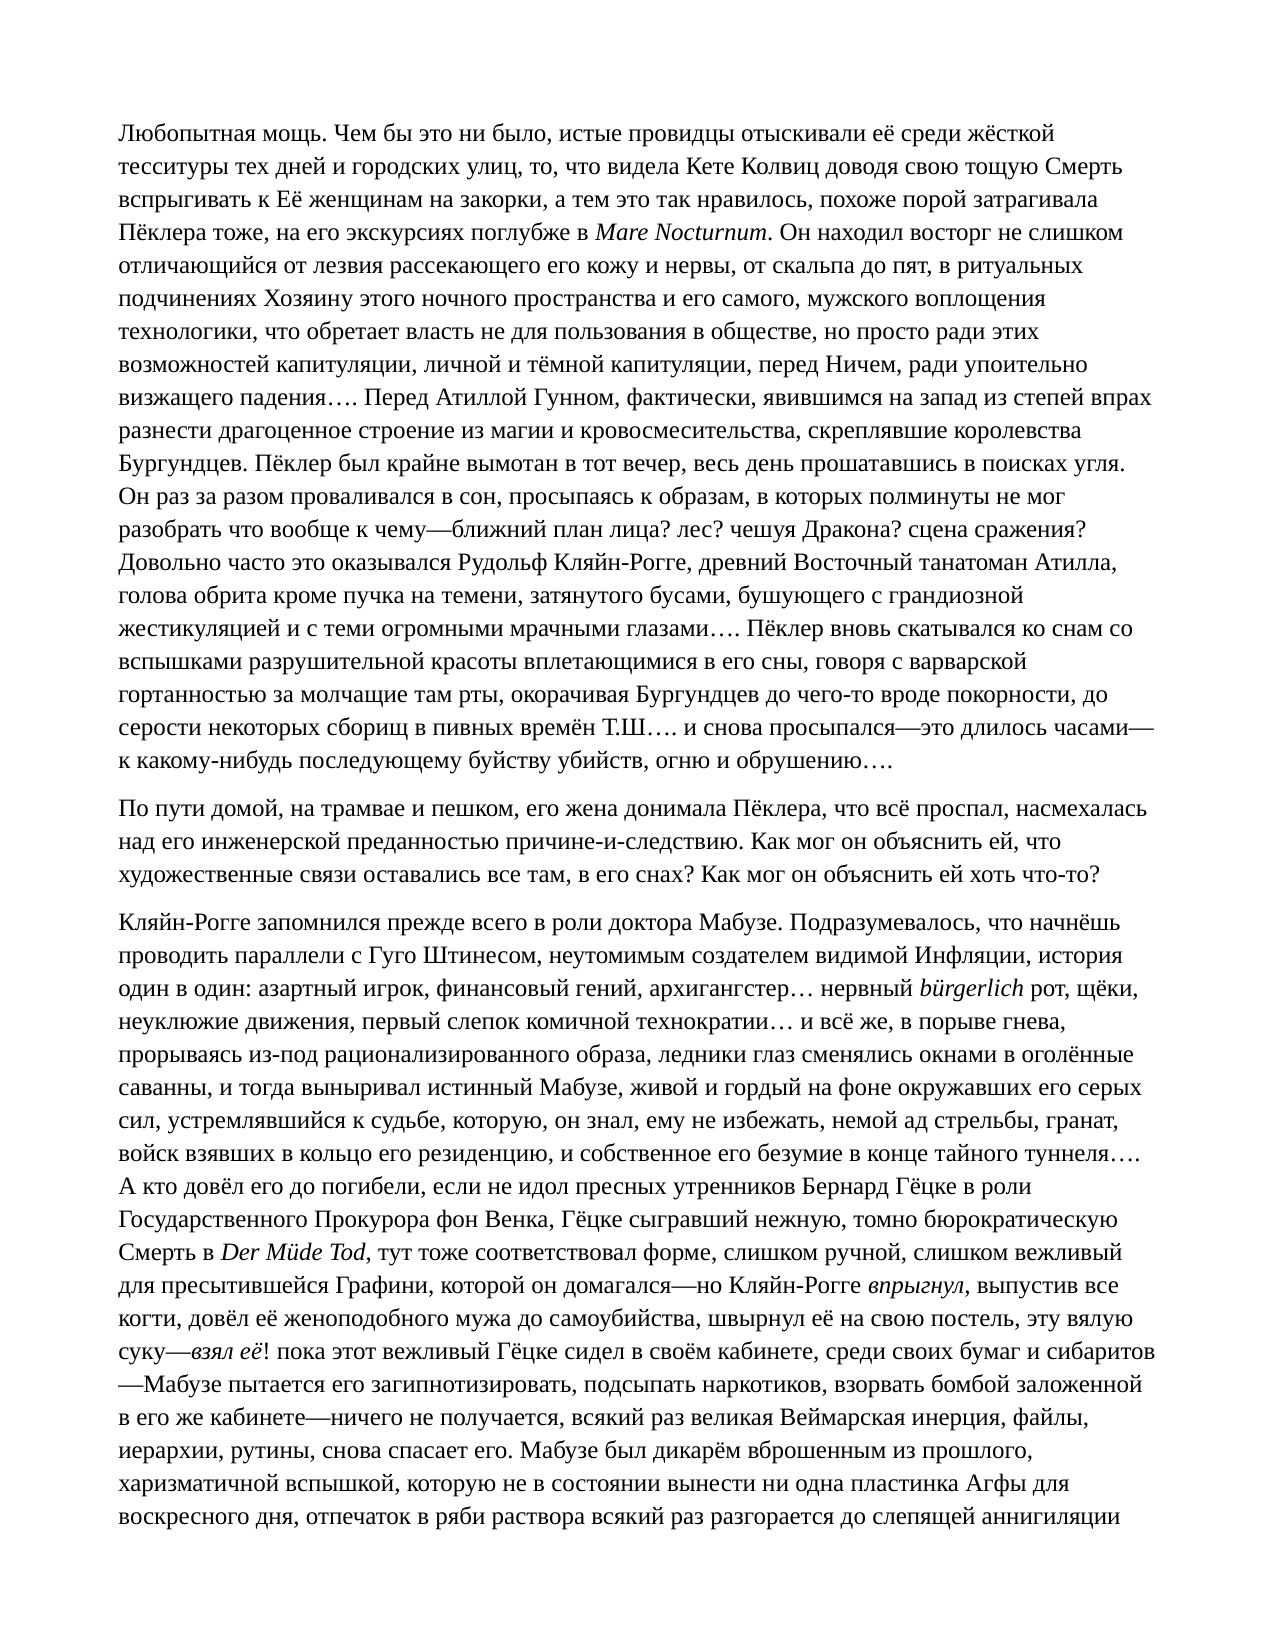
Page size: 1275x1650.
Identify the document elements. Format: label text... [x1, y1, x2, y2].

text По пути домой, на трамвае и пешком, его жена донимала Пёклера, что всё проспал, насмехалась над его инженерской преданностью причине-и-следствию. Как мог он объяснить ей, что художественные связи оставались все там, в его снах? Как мог он объяснить ей хоть что-то? [118, 793, 1157, 888]
text Любопытная мощь. Чем бы это ни было, истые провидцы отыскивали её среди жёсткой тесситуры тех дней и городских улиц, то, что видела Кете Колвиц доводя свою тощую Смерть вспрыгивать к Её женщинам на закорки, а тем это так нравилось, похоже порой затрагивала Пёклера тоже, на его экскурсиях поглубже в Mare Nocturnum. Он находил восторг не слишком отличающийся от лезвия рассекающего его кожу и нервы, от скальпа до пят, в ритуальных подчинениях Хозяину этого ночного пространства и его самого, мужского воплощения технологики, что обретает власть не для пользования в обществе, но просто ради этих возможностей капитуляции, личной и тёмной капитуляции, перед Ничем, ради упоительно визжащего падения…. Перед Атиллой Гунном, фактически, явившимся на запад из степей впрах разнести драгоценное строение из магии и кровосмесительства, скреплявшие королевства Бургундцев. Пёклер был крайне вымотан в тот вечер, весь день прошатавшись в поисках угля. Он раз за разом проваливался в сон, просыпаясь к образам, в которых полминуты не мог разобрать что вообще к чему—ближний план лица? лес? чешуя Дракона? сцена сражения? Довольно часто это оказывался Рудольф Кляйн-Рогге, древний Восточный танатоман Атилла, голова обрита кроме пучка на темени, затянутого бусами, бушующего с грандиозной жестикуляцией и с теми огромными мрачными глазами…. Пёклер вновь скатывался ко снам со вспышками разрушительной красоты вплетающимися в его сны, говоря с варварской гортанностью за молчащие там рты, окорачивая Бургундцев до чего-то вроде покорности, до серости некоторых сборищ в пивных времён Т.Ш…. и снова просыпался—это длилось часами—к какому-нибудь последующему буйству убийств, огню и обрушению…. [118, 118, 1157, 774]
text Кляйн-Рогге запомнился прежде всего в роли доктора Мабузе. Подразумевалось, что начнёшь проводить параллели с Гуго Штинесом, неутомимым создателем видимой Инфляции, история один в один: азартный игрок, финансовый гений, архигангстер… нервный bürgerlich рот, щёки, неуклюжие движения, первый слепок комичной технократии… и всё же, в порыве гнева, прорываясь из-под рационализированного образа, ледники глаз сменялись окнами в оголённые саванны, и тогда выныривал истинный Мабузе, живой и гордый на фоне окружавших его серых сил, устремлявшийся к судьбе, которую, он знал, ему не избежать, немой ад стрельбы, гранат, войск взявших в кольцо его резиденцию, и собственное его безумие в конце тайного туннеля…. А кто довёл его до погибели, если не идол пресных утренников Бернард Гёцке в роли Государственного Прокурора фон Венка, Гёцке сыгравший нежную, томно бюрократическую Смерть в Der Müde Tod, тут тоже соответствовал форме, слишком ручной, слишком вежливый для пресытившейся Графини, которой он домагался—но Кляйн-Рогге впрыгнул, выпустив все когти, довёл её женоподобного мужа до самоубийства, швырнул её на свою постель, эту вялую суку—взял её! пока этот вежливый Гёцке сидел в своём кабинете, среди своих бумаг и сибаритов—Мабузе пытается его загипнотизировать, подсыпать наркотиков, взорвать бомбой заложенной в его же кабинете—ничего не получается, всякий раз великая Веймарская инерция, файлы, иерархии, рутины, снова спасает его. Мабузе был дикарём вброшенным из прошлого, харизматичной вспышкой, которую не в состоянии вынести ни одна пластинка Агфы для воскресного дня, отпечаток в ряби раствора всякий раз разгорается до слепящей аннигиляции [118, 907, 1157, 1530]
